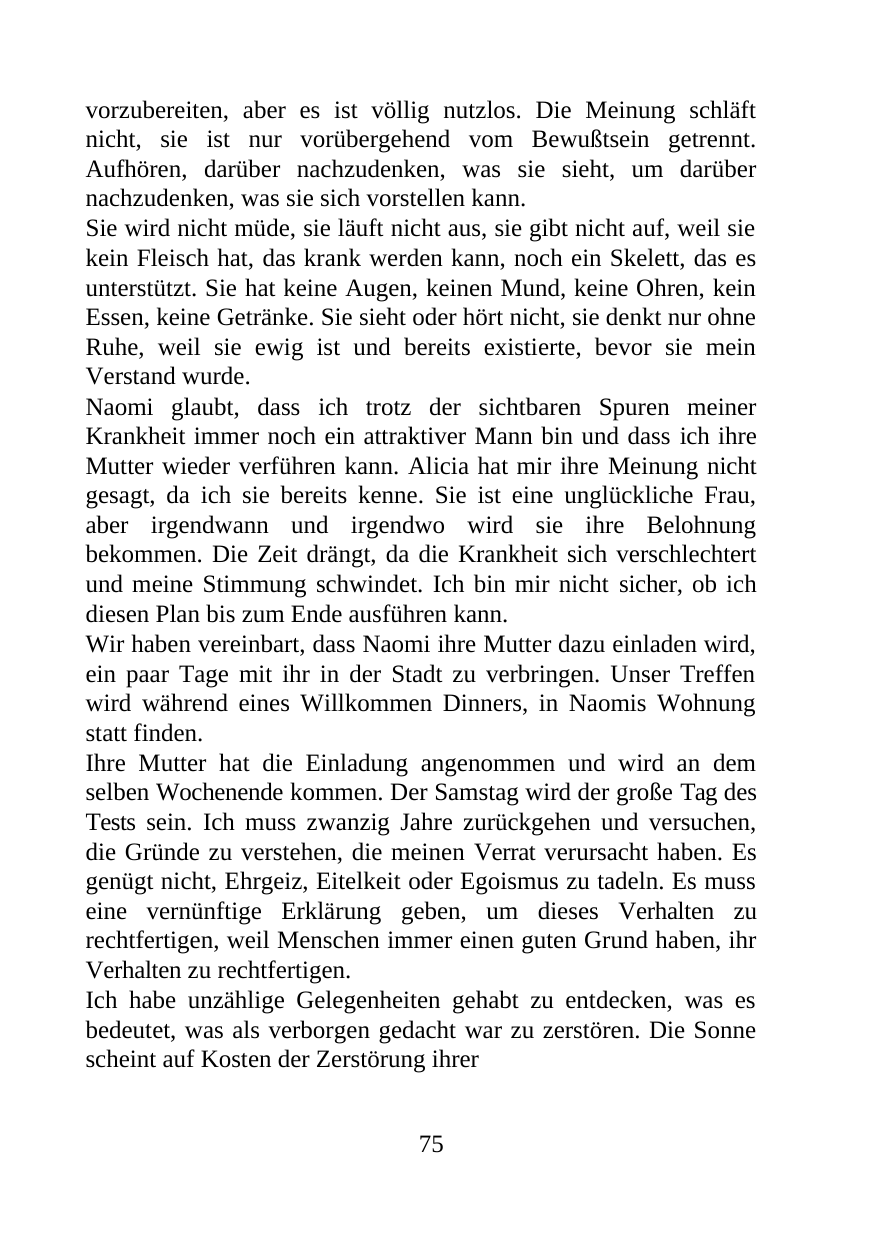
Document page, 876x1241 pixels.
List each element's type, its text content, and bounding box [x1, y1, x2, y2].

text vorzubereiten, aber es ist völlig nutzlos. Die Meinung schläft nicht, sie ist nur vorübergehend vom Bewußtsein getrennt. Aufhören, darüber nachzudenken, was sie sieht, um darüber nachzudenken, was sie sich vorstellen kann. [85, 95, 757, 212]
text Naomi glaubt, dass ich trotz der sichtbaren Spuren meiner Krankheit immer noch ein attraktiver Mann bin und dass ich ihre Mutter wieder verführen kann. Alicia hat mir ihre Meinung nicht gesagt, da ich sie bereits kenne. Sie ist eine unglückliche Frau, aber irgendwann und irgendwo wird sie ihre Belohnung bekommen. Die Zeit drängt, da die Krankheit sich verschlechtert und meine Stimmung schwindet. Ich bin mir nicht sicher, ob ich diesen Plan bis zum Ende ausführen kann. [85, 392, 757, 627]
text Wir haben vereinbart, dass Naomi ihre Mutter dazu einladen wird, ein paar Tage mit ihr in der Stadt zu verbringen. Unser Treffen wird während eines Willkommen Dinners, in Naomis Wohnung statt finden. [85, 629, 757, 747]
text Sie wird nicht müde, sie läuft nicht aus, sie gibt nicht auf, weil sie kein Fleisch hat, das krank werden kann, noch ein Skelett, das es unterstützt. Sie hat keine Augen, keinen Mund, keine Ohren, kein Essen, keine Getränke. Sie sieht oder hört nicht, sie denkt nur ohne Ruhe, weil sie ewig ist und bereits existierte, bevor sie mein Verstand wurde. [85, 213, 757, 390]
text Ich habe unzählige Gelegenheiten gehabt zu entdecken, was es bedeutet, was als verborgen gedacht war zu zerstören. Die Sonne scheint auf Kosten der Zerstörung ihrer [85, 985, 757, 1073]
text Ihre Mutter hat die Einladung angenommen und wird an dem selben Wochenende kommen. Der Samstag wird der große Tag des Tests sein. Ich muss zwanzig Jahre zurückgehen und versuchen, die Gründe zu verstehen, die meinen Verrat verursacht haben. Es genügt nicht, Ehrgeiz, Eitelkeit oder Egoismus zu tadeln. Es muss eine vernünftige Erklärung geben, um dieses Verhalten zu rechtfertigen, weil Menschen immer einen guten Grund haben, ihr Verhalten zu rechtfertigen. [85, 748, 757, 984]
